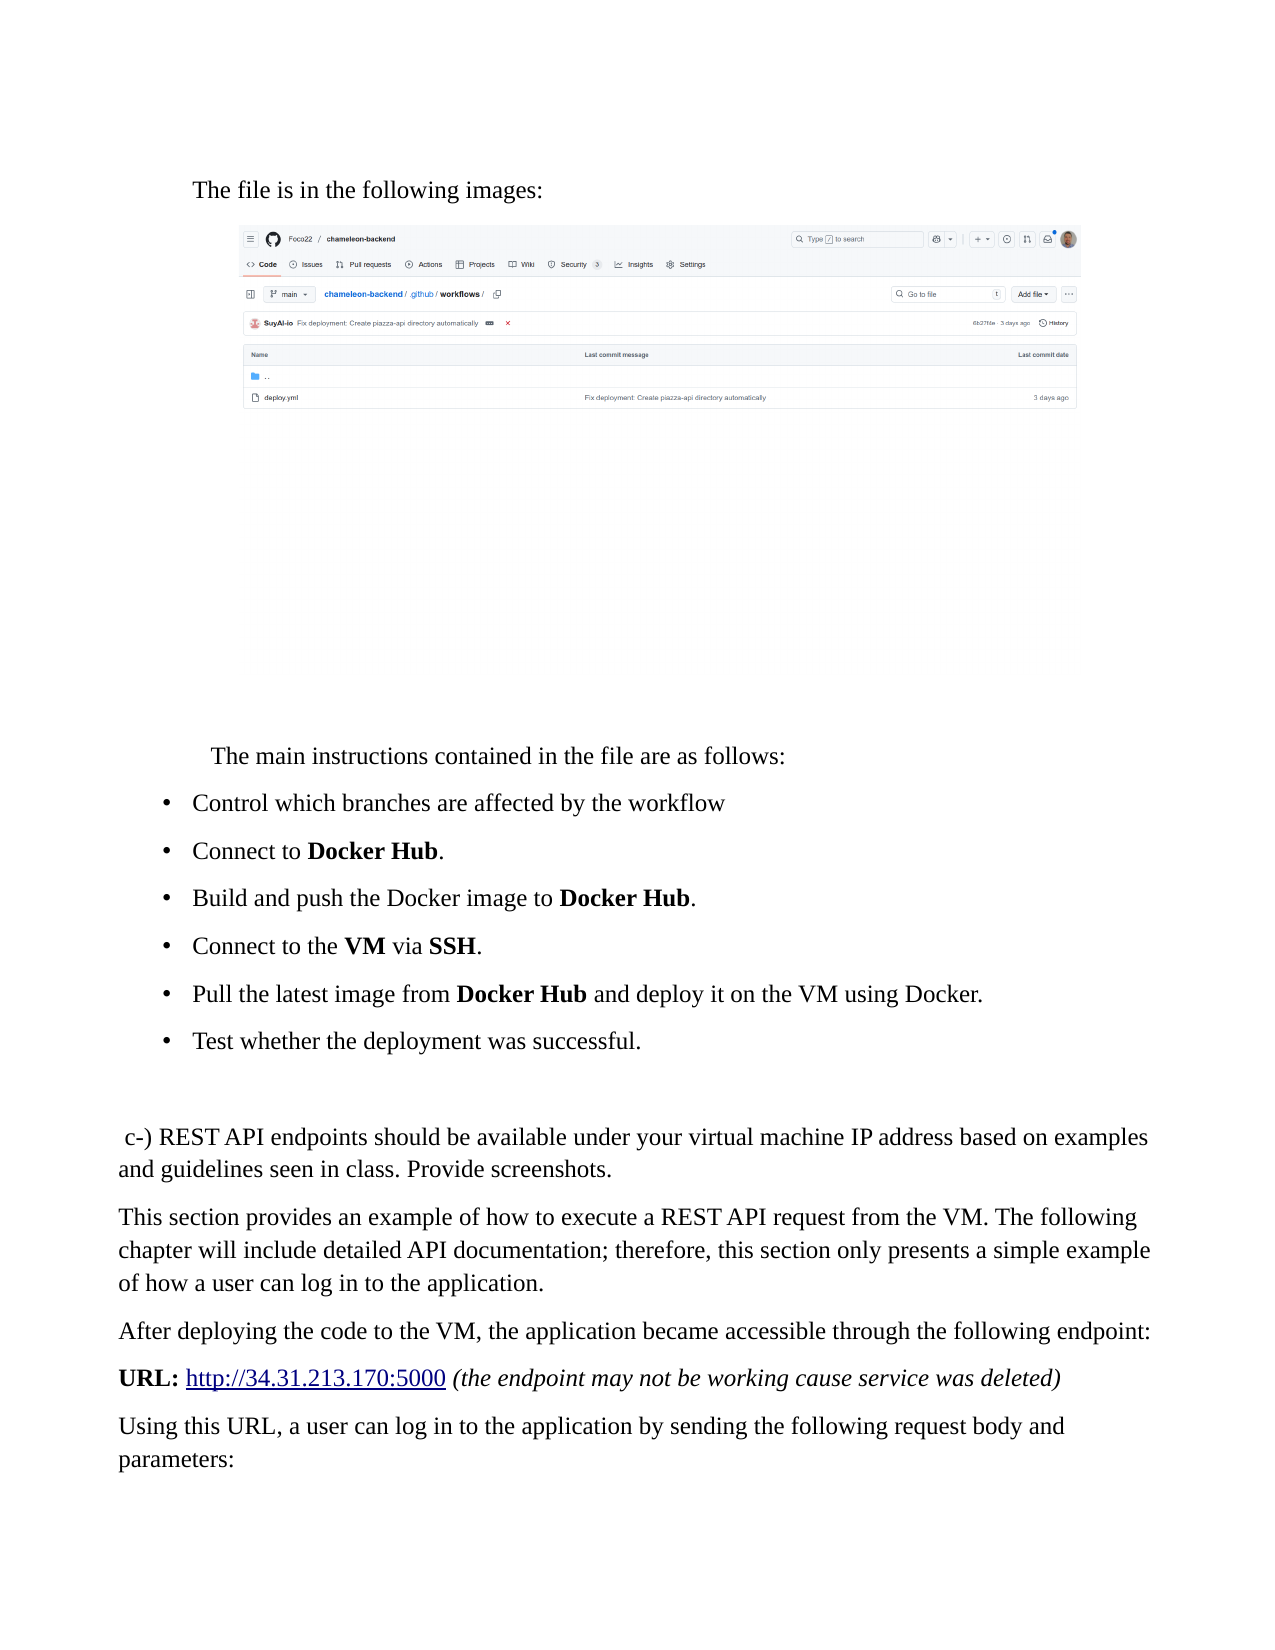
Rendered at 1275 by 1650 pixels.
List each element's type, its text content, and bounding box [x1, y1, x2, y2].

list Pull the latest image from Docker Hub and deploy it on the VM using Docker. [162, 979, 1157, 1007]
text Using this URL, a user can log in to the application by sending the following request body and parameters: [118, 1411, 1157, 1473]
picture [238, 225, 1081, 675]
list Control which branches are affected by the workflow [162, 788, 1157, 817]
text The main instructions contained in the file are as follows: [118, 741, 1157, 769]
list Connect to Docker Hub. [162, 836, 1157, 865]
text URL: http://34.31.213.170:5000 (the endpoint may not be working cause service was deleted) [118, 1363, 1157, 1392]
list Build and push the Docker image to Docker Hub. [162, 883, 1157, 912]
list Connect to the VM via SSH. [162, 931, 1157, 960]
text c-) REST API endpoints should be available under your virtual machine IP address based on examples and guidelines seen in class. Provide screenshots. [118, 1122, 1157, 1183]
text After deploying the code to the VM, the application became accessible through the following endpoint: [118, 1316, 1157, 1344]
text The file is in the following images: [118, 176, 1157, 204]
text This section provides an example of how to execute a REST API request from the VM. The following chapter will include detailed API documentation; therefore, this section only presents a simple example of how a user can log in to the application. [118, 1202, 1157, 1297]
list Test whether the deployment was successful. [162, 1026, 1157, 1055]
